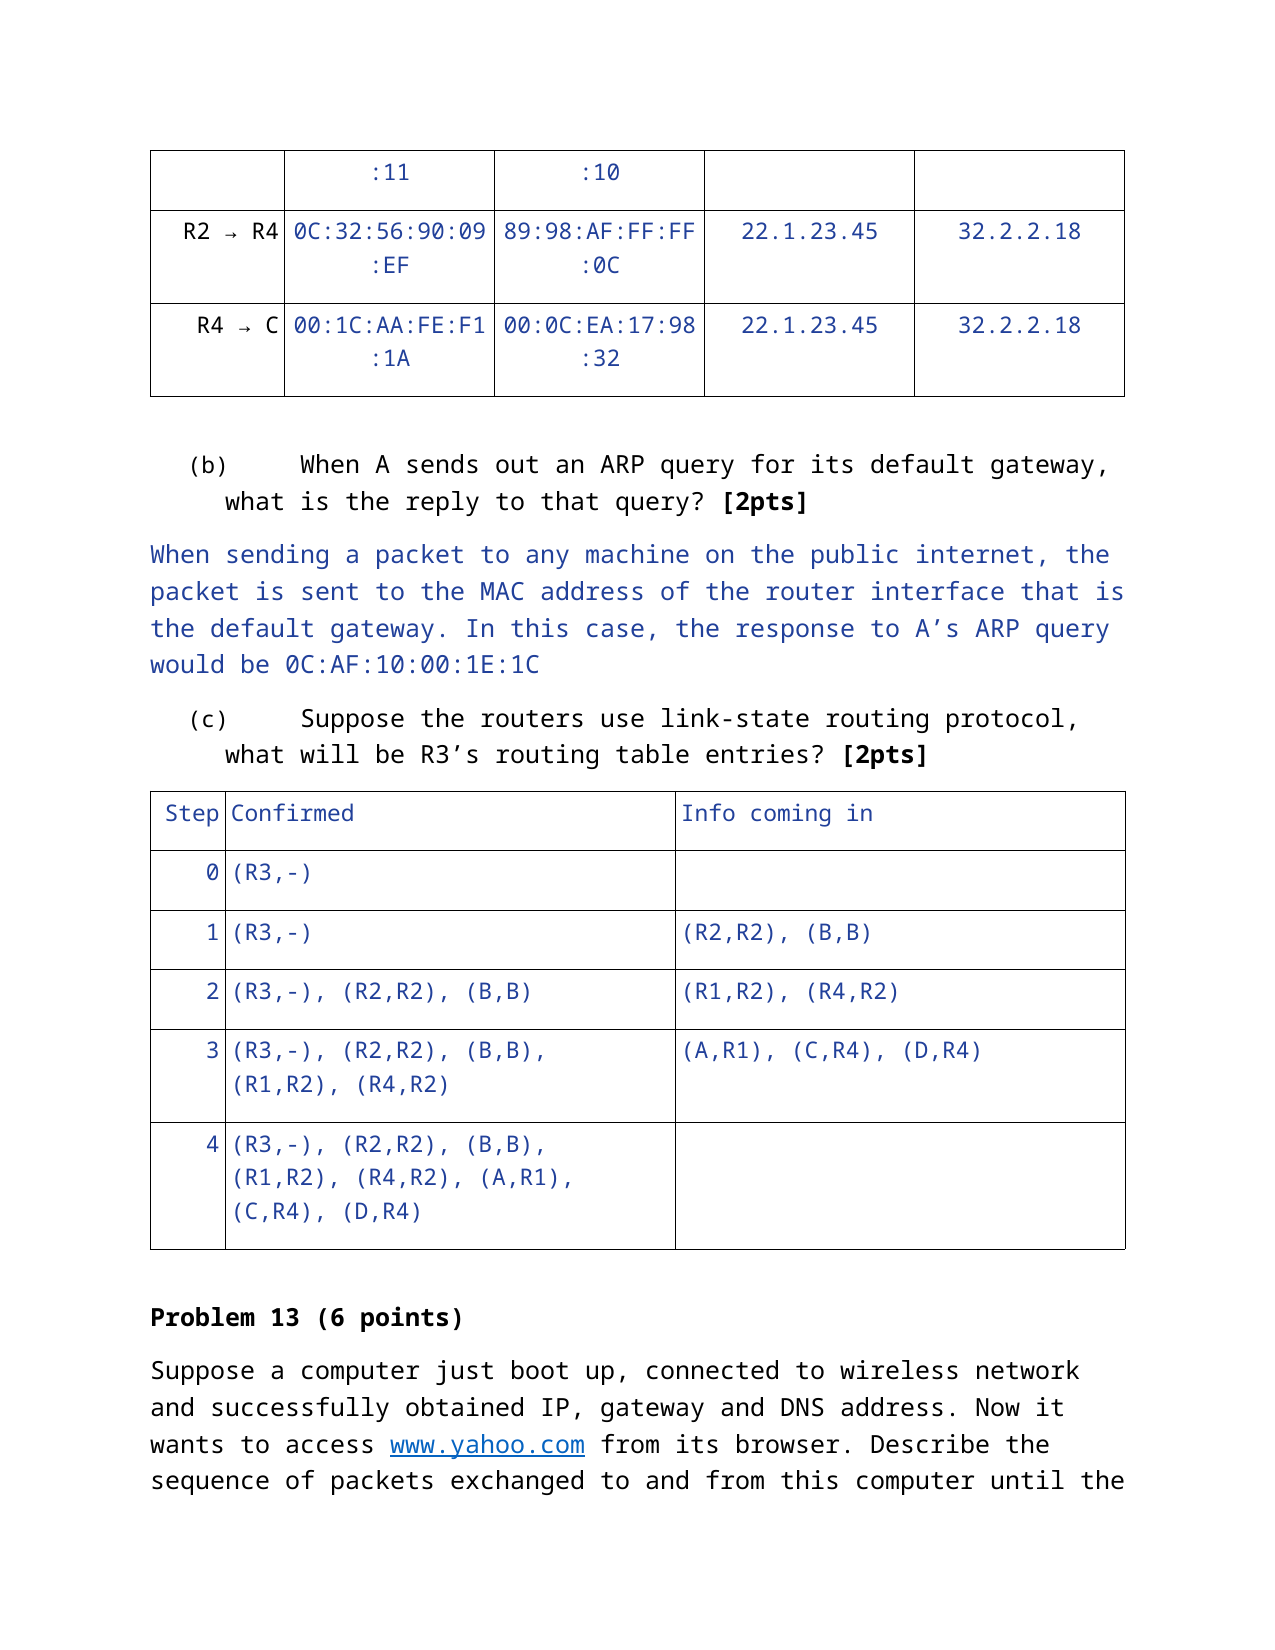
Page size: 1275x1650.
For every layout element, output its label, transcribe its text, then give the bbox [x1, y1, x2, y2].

text Suppose a computer just boot up, connected to wireless network and successfully obtained IP, gateway and DNS address. Now it wants to access www.yahoo.com from its browser. Describe the sequence of packets exchanged to and from this computer until the [150, 1353, 1125, 1497]
table_cell 22.1.23.45 [705, 211, 914, 303]
table_cell 4 [151, 1123, 225, 1249]
table_cell [676, 1123, 1125, 1249]
table_cell (R1,R2), (R4,R2) [676, 970, 1125, 1028]
table_cell [705, 151, 914, 209]
table_cell 32.2.2.18 [915, 211, 1124, 303]
text When sending a packet to any machine on the public internet, the packet is sent to the MAC address of the router interface that is the default gateway. In this case, the response to A’s ARP query would be 0C:AF:10:00:1E:1C [150, 537, 1125, 681]
table_cell [915, 151, 1124, 209]
list When A sends out an ARP query for its default gateway, what is the reply to that query? [2pts] [187, 446, 1125, 517]
table_cell (R3,-), (R2,R2), (B,B), (R1,R2), (R4,R2), (A,R1), (C,R4), (D,R4) [226, 1123, 675, 1249]
table_cell 00:0C:EA:17:98:32 [495, 304, 704, 396]
table_cell R2 → R4 [151, 211, 284, 303]
table_cell (R3,-), (R2,R2), (B,B), (R1,R2), (R4,R2) [226, 1030, 675, 1122]
table_cell 22.1.23.45 [705, 304, 914, 396]
table_cell 3 [151, 1030, 225, 1122]
table_cell 1 [151, 911, 225, 969]
table_header Confirmed [226, 792, 675, 850]
table_cell R4 → C [151, 304, 284, 396]
table_cell (R3,-) [226, 911, 675, 969]
table_cell 0C:32:56:90:09:EF [285, 211, 494, 303]
table_cell :11 [285, 151, 494, 209]
table_cell (R3,-) [226, 851, 675, 909]
table_header Step [151, 792, 225, 850]
table_cell (A,R1), (C,R4), (D,R4) [676, 1030, 1125, 1122]
table_header Info coming in [676, 792, 1125, 850]
table_cell 00:1C:AA:FE:F1:1A [285, 304, 494, 396]
table_cell 0 [151, 851, 225, 909]
table_cell 32.2.2.18 [915, 304, 1124, 396]
table_cell :10 [495, 151, 704, 209]
text Problem 13 (6 points) [150, 1299, 1125, 1333]
table_cell (R2,R2), (B,B) [676, 911, 1125, 969]
table_cell 2 [151, 970, 225, 1028]
table_cell [151, 151, 284, 209]
table_cell (R3,-), (R2,R2), (B,B) [226, 970, 675, 1028]
list Suppose the routers use link-state routing protocol, what will be R3’s routing table entries? [2pts] [187, 700, 1125, 771]
table_cell 89:98:AF:FF:FF:0C [495, 211, 704, 303]
table_cell [676, 851, 1125, 909]
